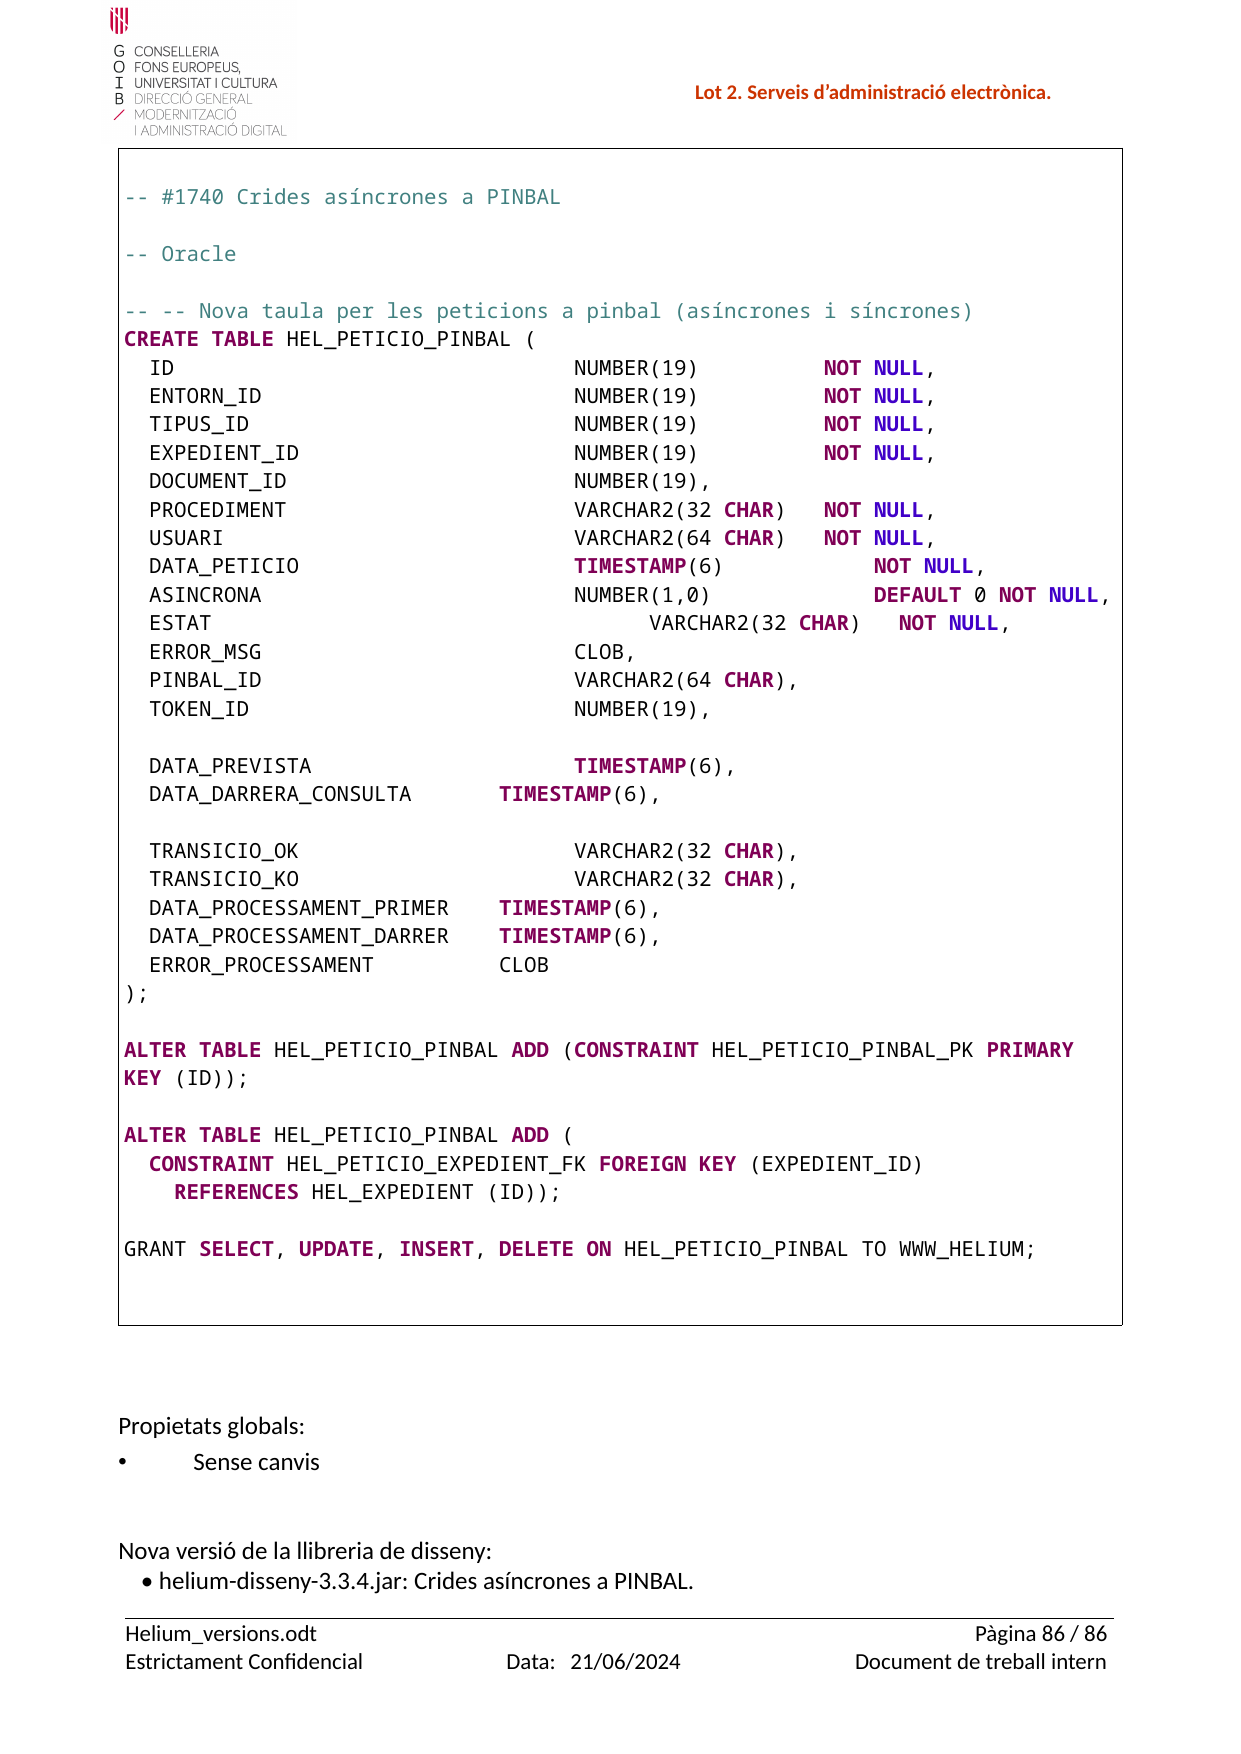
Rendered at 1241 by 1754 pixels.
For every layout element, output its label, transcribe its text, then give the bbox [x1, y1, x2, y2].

text Nova versió de la llibreria de disseny: • helium-disseny-3.3.4.jar: Crides asíncrones a PINBAL. [118, 1535, 1122, 1596]
text Propietats globals: [118, 1410, 1122, 1441]
list Sense canvis [118, 1447, 1122, 1477]
table_header -- #1740 Crides asíncrones a PINBAL -- Oracle -- -- Nova taula per les peticions a pinbal (asíncrones i síncrones) CREATE TABLE HEL_PETICIO_PINBAL ( ID NUMBER(19) NOT NULL, ENTORN_ID NUMBER(19) NOT NULL, TIPUS_ID NUMBER(19) NOT NULL, EXPEDIENT_ID NUMBER(19) NOT NULL, DOCUMENT_ID NUMBER(19), PROCEDIMENT VARCHAR2(32 CHAR) NOT NULL, USUARI VARCHAR2(64 CHAR) NOT NULL, DATA_PETICIO TIMESTAMP(6) NOT NULL, ASINCRONA NUMBER(1,0) DEFAULT 0 NOT NULL, ESTAT VARCHAR2(32 CHAR) NOT NULL, ERROR_MSG CLOB, PINBAL_ID VARCHAR2(64 CHAR), TOKEN_ID NUMBER(19), DATA_PREVISTA TIMESTAMP(6), DATA_DARRERA_CONSULTA TIMESTAMP(6), TRANSICIO_OK VARCHAR2(32 CHAR), TRANSICIO_KO VARCHAR2(32 CHAR), DATA_PROCESSAMENT_PRIMER TIMESTAMP(6), DATA_PROCESSAMENT_DARRER TIMESTAMP(6), ERROR_PROCESSAMENT CLOB ); ALTER TABLE HEL_PETICIO_PINBAL ADD (CONSTRAINT HEL_PETICIO_PINBAL_PK PRIMARY KEY (ID)); ALTER TABLE HEL_PETICIO_PINBAL ADD ( CONSTRAINT HEL_PETICIO_EXPEDIENT_FK FOREIGN KEY (EXPEDIENT_ID) REFERENCES HEL_EXPEDIENT (ID)); GRANT SELECT, UPDATE, INSERT, DELETE ON HEL_PETICIO_PINBAL TO WWW_HELIUM; [119, 149, 1122, 1325]
picture [100, 0, 297, 144]
